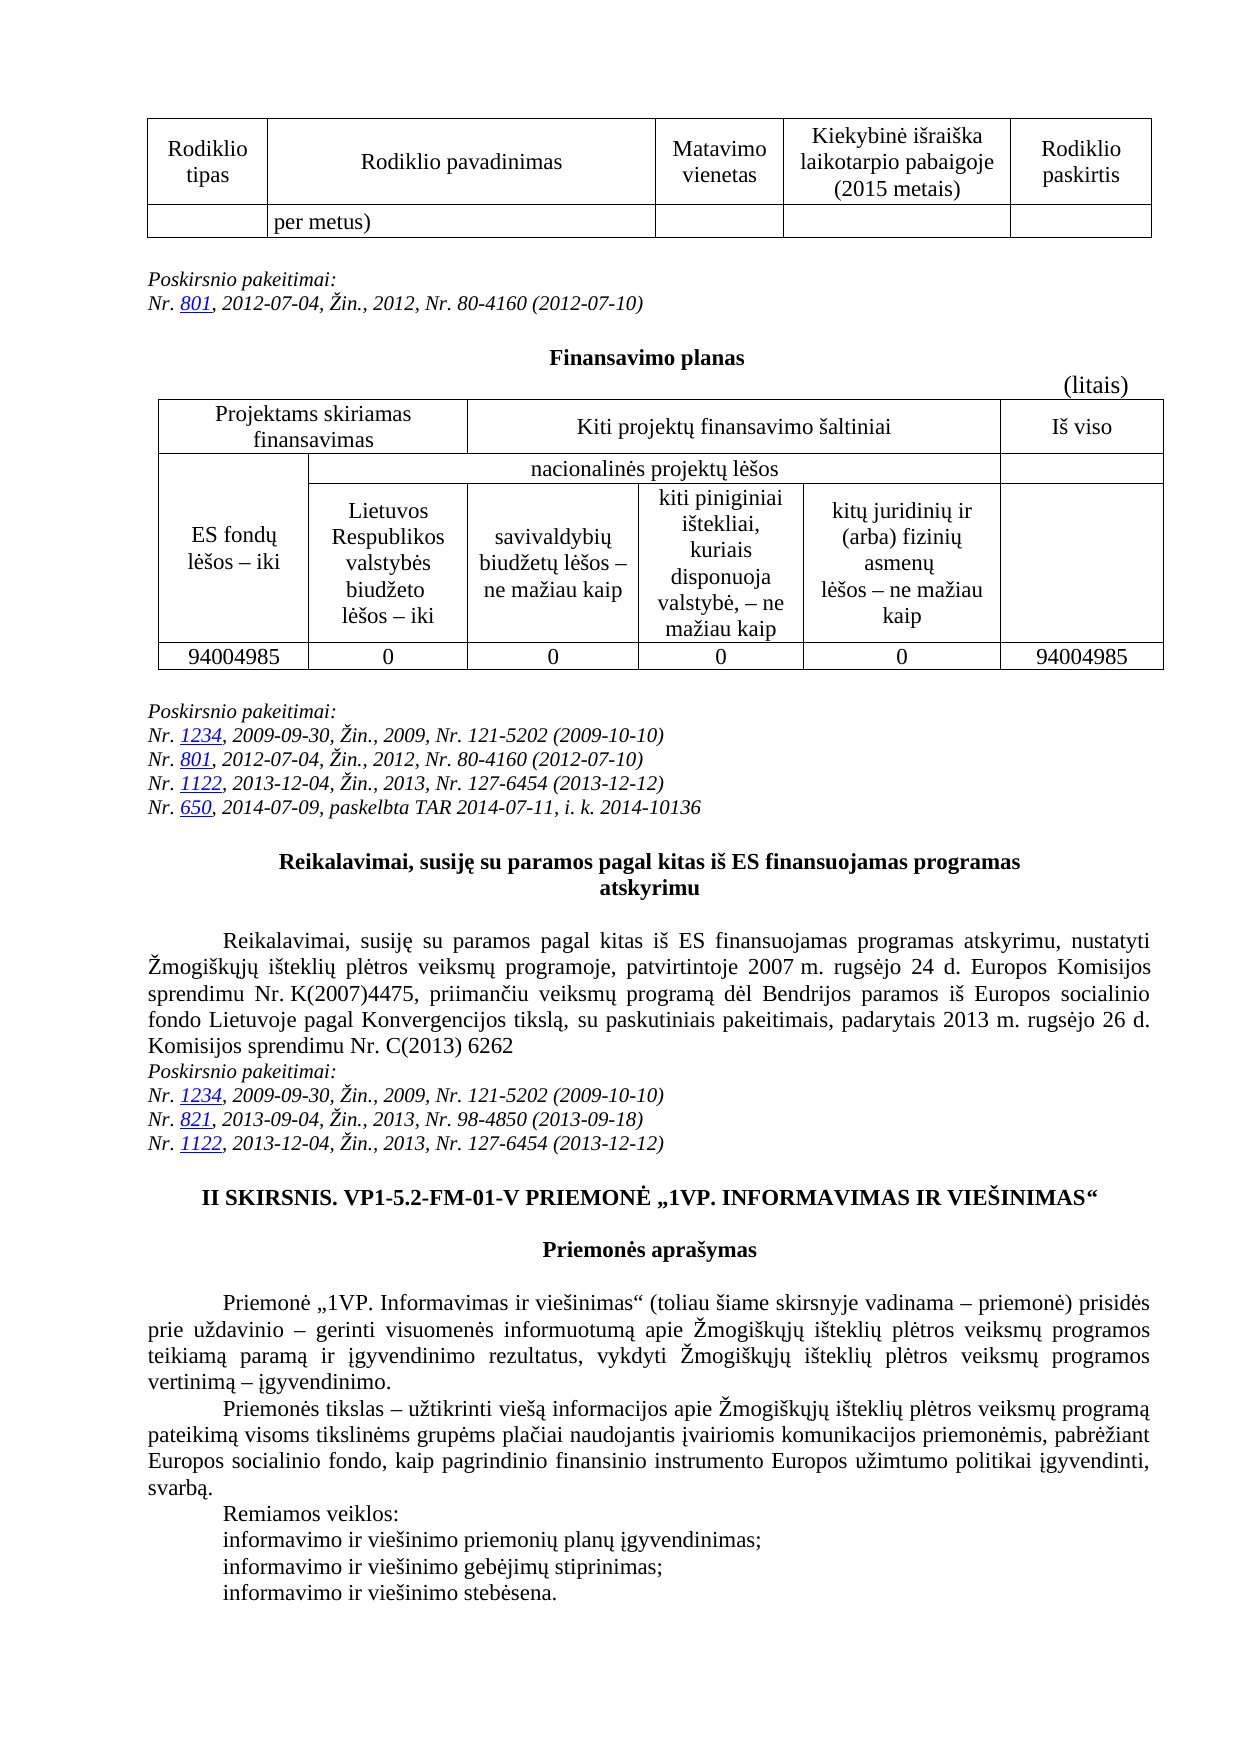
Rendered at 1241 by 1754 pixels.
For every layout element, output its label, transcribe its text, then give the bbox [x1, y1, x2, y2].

text Nr. 801, 2012-07-04, Žin., 2012, Nr. 80-4160 (2012-07-10) [148, 747, 1152, 771]
text Nr. 650, 2014-07-09, paskelbta TAR 2014-07-11, i. k. 2014-10136 [148, 795, 1152, 819]
text Priemonės tikslas – užtikrinti viešą informacijos apie Žmogiškųjų išteklių plėtros veiksmų programą pateikimą visoms tikslinėms grupėms plačiai naudojantis įvairiomis komunikacijos priemonėmis, pabrėžiant Europos socialinio fondo, kaip pagrindinio finansinio instrumento Europos užimtumo politikai įgyvendinti, svarbą. [148, 1395, 1152, 1500]
table_cell 0 [639, 643, 803, 669]
table_cell [1011, 205, 1151, 237]
text II SKIRSNIS. VP1-5.2-FM-01-V PRIEMONĖ „1VP. Informavimas ir viešinimas“ [148, 1184, 1152, 1210]
text informavimo ir viešinimo stebėsena. [148, 1579, 1152, 1606]
text Nr. 821, 2013-09-04, Žin., 2013, Nr. 98-4850 (2013-09-18) [148, 1107, 1152, 1131]
table_cell 0 [309, 643, 467, 669]
table_cell Lietuvos Respublikos valstybės biudžeto lėšos – iki [309, 484, 467, 642]
table_cell 94004985 [159, 643, 308, 669]
table_header Kiti projektų finansavimo šaltiniai [468, 400, 1000, 453]
text Reikalavimai, susiję su paramos pagal kitas iš ES finansuojamas programas atskyrimu [148, 848, 1152, 901]
table_header Rodiklio tipas [148, 119, 267, 204]
table_header Rodiklio paskirtis [1011, 119, 1151, 204]
text Poskirsnio pakeitimai: [148, 1059, 1152, 1083]
text Reikalavimai, susiję su paramos pagal kitas iš ES finansuojamas programas atskyrimu, nustatyti Žmogiškųjų išteklių plėtros veiksmų programoje, patvirtintoje 2007 m. rugsėjo 24 d. Europos Komisijos sprendimu Nr. K(2007)4475, priimančiu veiksmų programą dėl Bendrijos paramos iš Europos socialinio fondo Lietuvoje pagal Konvergencijos tikslą, su paskutiniais pakeitimais, padarytais 2013 m. rugsėjo 26 d. Komisijos sprendimu Nr. C(2013) 6262 [148, 927, 1152, 1059]
table_cell kitų juridinių ir (arba) fizinių asmenų lėšos – ne mažiau kaip [804, 484, 1000, 642]
table_cell 0 [804, 643, 1000, 669]
text Nr. 1234, 2009-09-30, Žin., 2009, Nr. 121-5202 (2009-10-10) [148, 1083, 1152, 1107]
text Nr. 1122, 2013-12-04, Žin., 2013, Nr. 127-6454 (2013-12-12) [148, 1131, 1152, 1155]
table_cell ES fondų lėšos – iki [159, 454, 308, 642]
table_cell 94004985 [1001, 643, 1163, 669]
table_cell 0 [468, 643, 638, 669]
table_header Matavimo vienetas [656, 119, 783, 204]
text informavimo ir viešinimo gebėjimų stiprinimas; [148, 1553, 1152, 1579]
text Poskirsnio pakeitimai: [148, 699, 1152, 723]
text informavimo ir viešinimo priemonių planų įgyvendinimas; [148, 1526, 1152, 1553]
table_cell [148, 205, 267, 237]
table_cell kiti piniginiai ištekliai, kuriais disponuoja valstybė, – ne mažiau kaip [639, 484, 803, 642]
table_cell [1001, 454, 1163, 483]
text (litais) [148, 370, 1152, 399]
table_cell [784, 205, 1010, 237]
table_header Projektams skiriamas finansavimas [159, 400, 467, 453]
text Remiamos veiklos: [148, 1500, 1152, 1526]
text Poskirsnio pakeitimai: [148, 267, 1152, 291]
table_header Rodiklio pavadinimas [268, 119, 655, 204]
text Priemonės aprašymas [148, 1237, 1152, 1263]
table_cell savivaldybių biudžetų lėšos – ne mažiau kaip [468, 484, 638, 642]
text Priemonė „1VP. Informavimas ir viešinimas“ (toliau šiame skirsnyje vadinama – priemonė) prisidės prie uždavinio – gerinti visuomenės informuotumą apie Žmogiškųjų išteklių plėtros veiksmų programos teikiamą paramą ir įgyvendinimo rezultatus, vykdyti Žmogiškųjų išteklių plėtros veiksmų programos vertinimą – įgyvendinimo. [148, 1289, 1152, 1395]
text Nr. 1122, 2013-12-04, Žin., 2013, Nr. 127-6454 (2013-12-12) [148, 771, 1152, 795]
text Finansavimo planas [148, 344, 1152, 370]
text Nr. 801, 2012-07-04, Žin., 2012, Nr. 80-4160 (2012-07-10) [148, 291, 1152, 315]
table_header Iš viso [1001, 400, 1163, 453]
table_cell nacionalinės projektų lėšos [309, 454, 1000, 483]
table_cell [1001, 484, 1163, 642]
text Nr. 1234, 2009-09-30, Žin., 2009, Nr. 121-5202 (2009-10-10) [148, 723, 1152, 747]
table_cell [656, 205, 783, 237]
table_header Kiekybinė išraiška laikotarpio pabaigoje (2015 metais) [784, 119, 1010, 204]
table_cell per metus) [268, 205, 655, 237]
